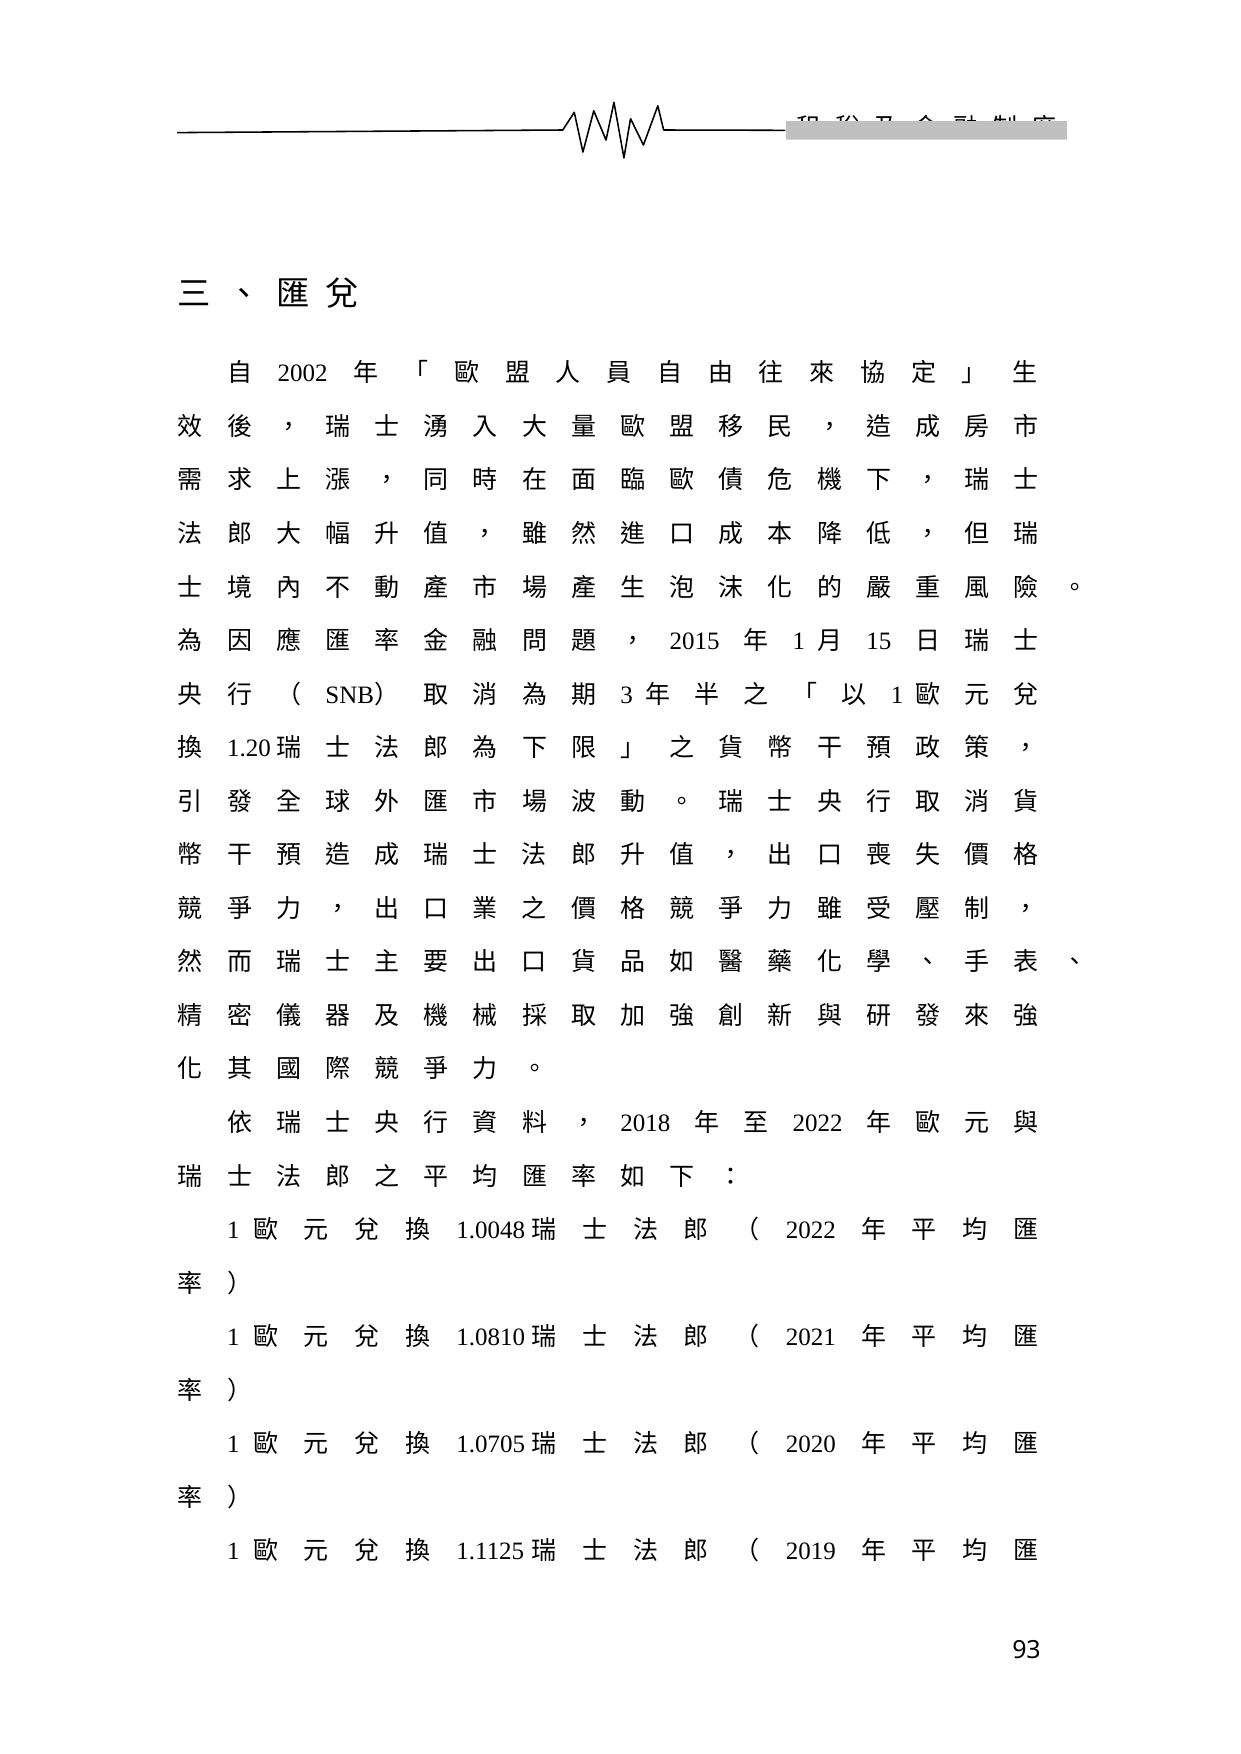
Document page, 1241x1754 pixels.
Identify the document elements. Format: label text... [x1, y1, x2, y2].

text 1歐元兌換1.0048瑞士法郎（2022年平均匯率） [178, 1201, 1063, 1308]
text 1歐元兌換1.1125瑞士法郎（2019年平均匯 [178, 1522, 1063, 1576]
text 依瑞士央行資料，2018年至2022年歐元與瑞士法郎之平均匯率如下： [178, 1094, 1063, 1201]
text 自2002年「歐盟人員自由往來協定」生效後，瑞士湧入大量歐盟移民，造成房市需求上漲，同時在面臨歐債危機下，瑞士法郎大幅升值，雖然進口成本降低，但瑞士境內不動產市場產生泡沫化的嚴重風險。為因應匯率金融問題，2015年1月15日瑞士央行（SNB）取消為期3年半之「以1歐元兌換1.20瑞士法郎為下限」之貨幣干預政策，引發全球外匯市場波動。瑞士央行取消貨幣干預造成瑞士法郎升值，出口喪失價格競爭力，出口業之價格競爭力雖受壓制，然而瑞士主要出口貨品如醫藥化學、手表、精密儀器及機械採取加強創新與研發來強化其國際競爭力。 [178, 344, 1063, 1094]
text 1歐元兌換1.0705瑞士法郎（2020年平均匯率） [178, 1415, 1063, 1522]
text 三、匯兌 [178, 264, 1063, 317]
text 1歐元兌換1.0810瑞士法郎（2021年平均匯率） [178, 1308, 1063, 1415]
